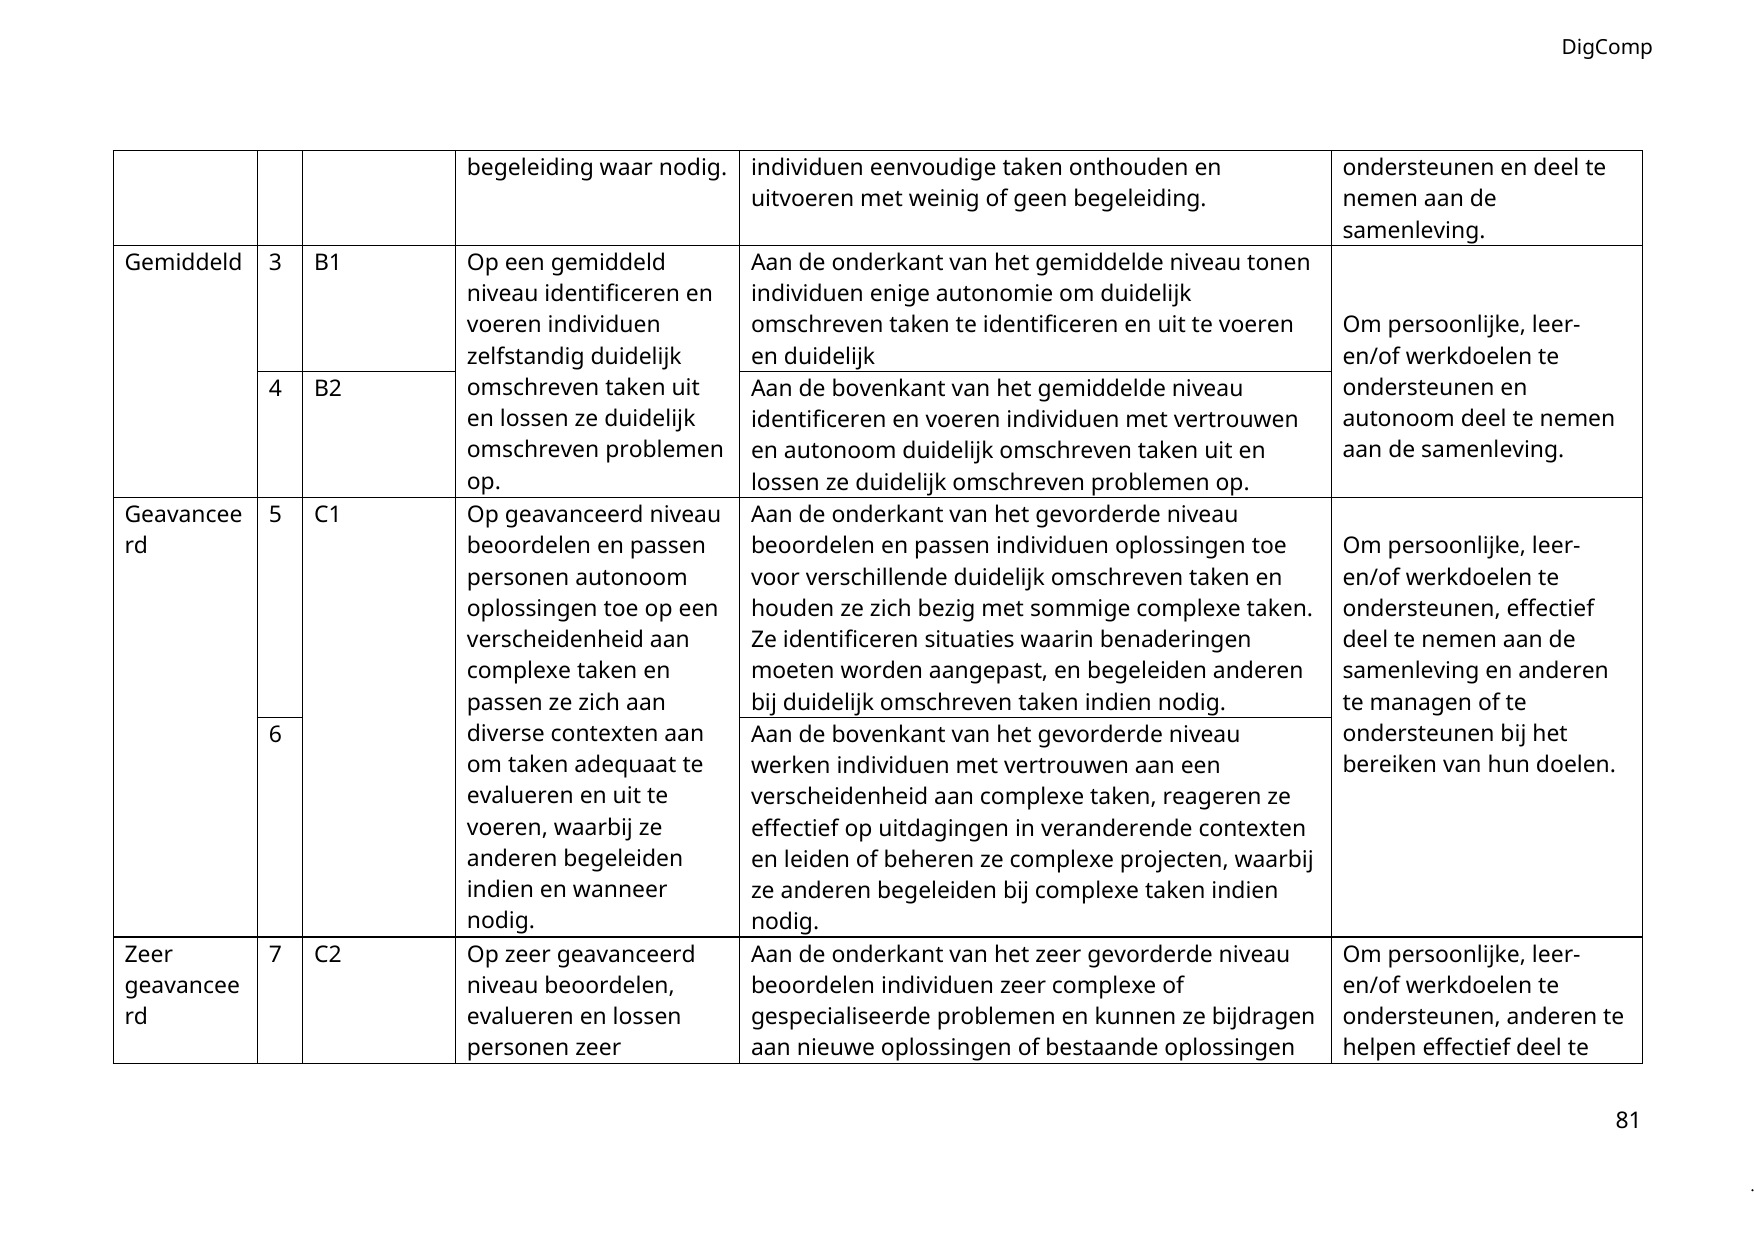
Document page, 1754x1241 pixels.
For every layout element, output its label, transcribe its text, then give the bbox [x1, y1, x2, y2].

table_cell Op een gemiddeld niveau identificeren en voeren individuen zelfstandig duidelijk omschreven taken uit en lossen ze duidelijk omschreven problemen op. [456, 246, 739, 497]
table_cell Aan de bovenkant van het gevorderde niveau werken individuen met vertrouwen aan een verscheidenheid aan complexe taken, reageren ze effectief op uitdagingen in veranderende contexten en leiden of beheren ze complexe projecten, waarbij ze anderen begeleiden bij complexe taken indien nodig. [740, 718, 1331, 936]
table_cell Op geavanceerd niveau beoordelen en passen personen autonoom oplossingen toe op een verscheidenheid aan complexe taken en passen ze zich aan diverse contexten aan om taken adequaat te evalueren en uit te voeren, waarbij ze anderen begeleiden indien en wanneer nodig. [456, 498, 739, 936]
table_cell Op zeer geavanceerd niveau beoordelen, evalueren en lossen personen zeer [456, 938, 739, 1062]
table_cell Om persoonlijke, leer- en/of werkdoelen te ondersteunen en autonoom deel te nemen aan de samenleving. [1332, 246, 1642, 497]
table_cell B1 [303, 246, 455, 371]
table_cell individuen eenvoudige taken onthouden en uitvoeren met weinig of geen begeleiding. [740, 151, 1331, 245]
table_cell Geavanceerd [114, 498, 257, 936]
table_cell 4 [258, 372, 302, 497]
table_cell 6 [258, 718, 302, 936]
table_cell Gemiddeld [114, 246, 257, 497]
table_cell 3 [258, 246, 302, 371]
table_cell 5 [258, 498, 302, 717]
table_cell Aan de onderkant van het gemiddelde niveau tonen individuen enige autonomie om duidelijk omschreven taken te identificeren en uit te voeren en duidelijk [740, 246, 1331, 371]
table_cell Aan de onderkant van het gevorderde niveau beoordelen en passen individuen oplossingen toe voor verschillende duidelijk omschreven taken en houden ze zich bezig met sommige complexe taken. Ze identificeren situaties waarin benaderingen moeten worden aangepast, en begeleiden anderen bij duidelijk omschreven taken indien nodig. [740, 498, 1331, 717]
table_cell Aan de onderkant van het zeer gevorderde niveau beoordelen individuen zeer complexe of gespecialiseerde problemen en kunnen ze bijdragen aan nieuwe oplossingen of bestaande oplossingen [740, 938, 1331, 1062]
table_cell C1 [303, 498, 455, 936]
table_cell C2 [303, 938, 455, 1062]
table_cell [303, 151, 455, 245]
table_cell Om persoonlijke, leer- en/of werkdoelen te ondersteunen, anderen te helpen effectief deel te [1332, 938, 1642, 1062]
table_cell Om persoonlijke, leer- en/of werkdoelen te ondersteunen, effectief deel te nemen aan de samenleving en anderen te managen of te ondersteunen bij het bereiken van hun doelen. [1332, 498, 1642, 936]
table_cell [258, 151, 302, 245]
table_cell 7 [258, 938, 302, 1062]
table_cell Zeer geavanceerd [114, 938, 257, 1062]
table_cell B2 [303, 372, 455, 497]
table_cell Aan de bovenkant van het gemiddelde niveau identificeren en voeren individuen met vertrouwen en autonoom duidelijk omschreven taken uit en lossen ze duidelijk omschreven problemen op. [740, 372, 1331, 497]
